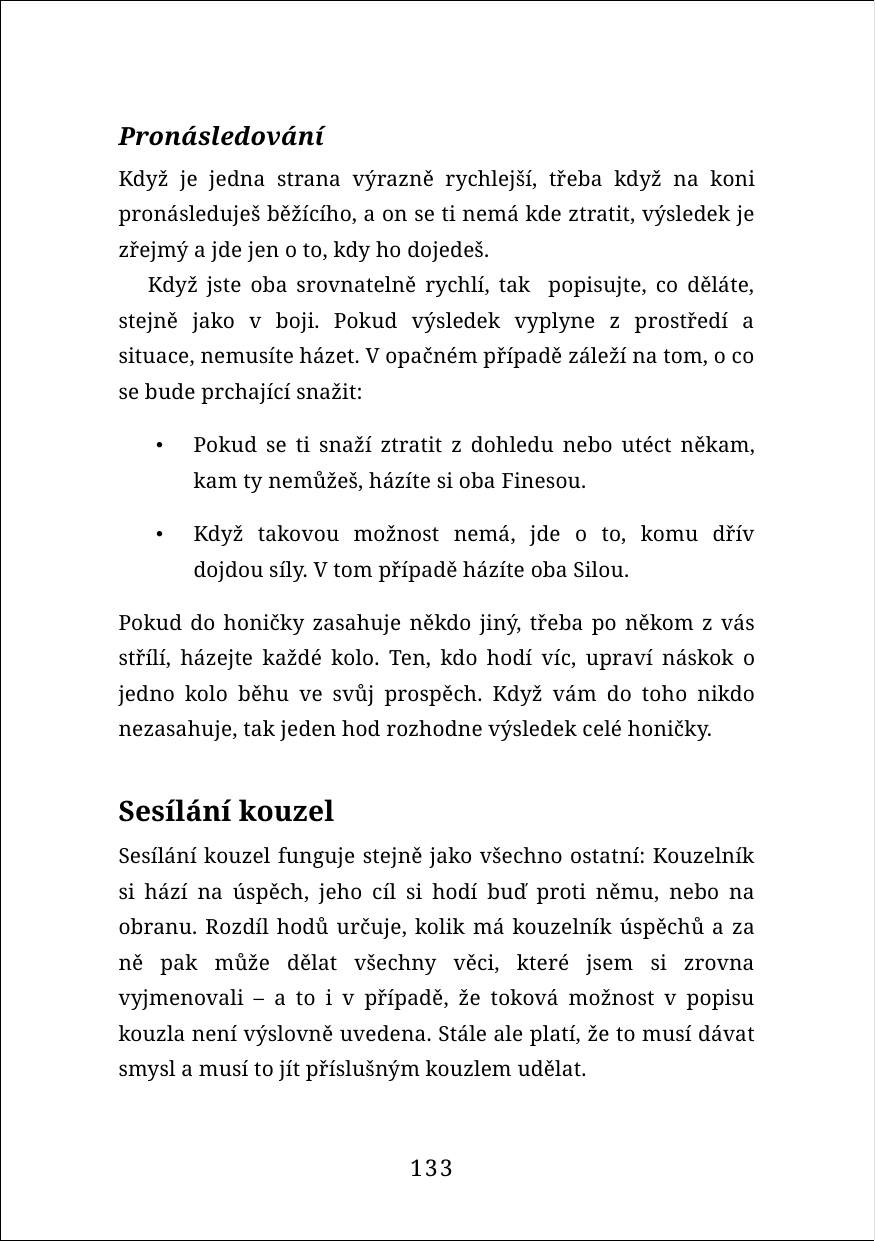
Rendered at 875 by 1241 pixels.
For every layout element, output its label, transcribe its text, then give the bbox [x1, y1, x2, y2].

subtitle Pronásledování [118, 118, 756, 152]
text Pokud do honičky zasahuje někdo jiný, třeba po někom z vás střílí, házejte každé kolo. Ten, kdo hodí víc, upraví náskok o jedno kolo běhu ve svůj prospěch. Když vám do toho nikdo nezasahuje, tak jeden hod rozhodne výsledek celé honičky. [118, 608, 756, 743]
subtitle Sesílání kouzel [118, 791, 756, 830]
text Sesílání kouzel funguje stejně jako všechno ostatní: Kouzelník si hází na úspěch, jeho cíl si hodí buď proti němu, nebo na obranu. Rozdíl hodů určuje, kolik má kouzelník úspěchů a za ně pak může dělat všechny věci, které jsem si zrovna vyjmenovali – a to i v případě, že toková možnost v popisu kouzla není výslovně uvedena. Stále ale platí, že to musí dávat smysl a musí to jít příslušným kouzlem udělat. [118, 841, 756, 1083]
text Když je jedna strana výrazně rychlejší, třeba když na koni pronásleduješ běžícího, a on se ti nemá kde ztratit, výsledek je zřejmý a jde jen o to, kdy ho dojedeš. Když jste oba srovnatelně rychlí, tak popisujte, co děláte, stejně jako v boji. Pokud výsledek vyplyne z prostředí a situace, nemusíte házet. V opačném případě záleží na tom, o co se bude prchající snažit: [118, 164, 756, 406]
list Pokud se ti snaží ztratit z dohledu nebo utéct někam, kam ty nemůžeš, házíte si oba Finesou. [156, 430, 756, 494]
list Když takovou možnost nemá, jde o to, komu dřív dojdou síly. V tom případě házíte oba Silou. [156, 519, 756, 583]
